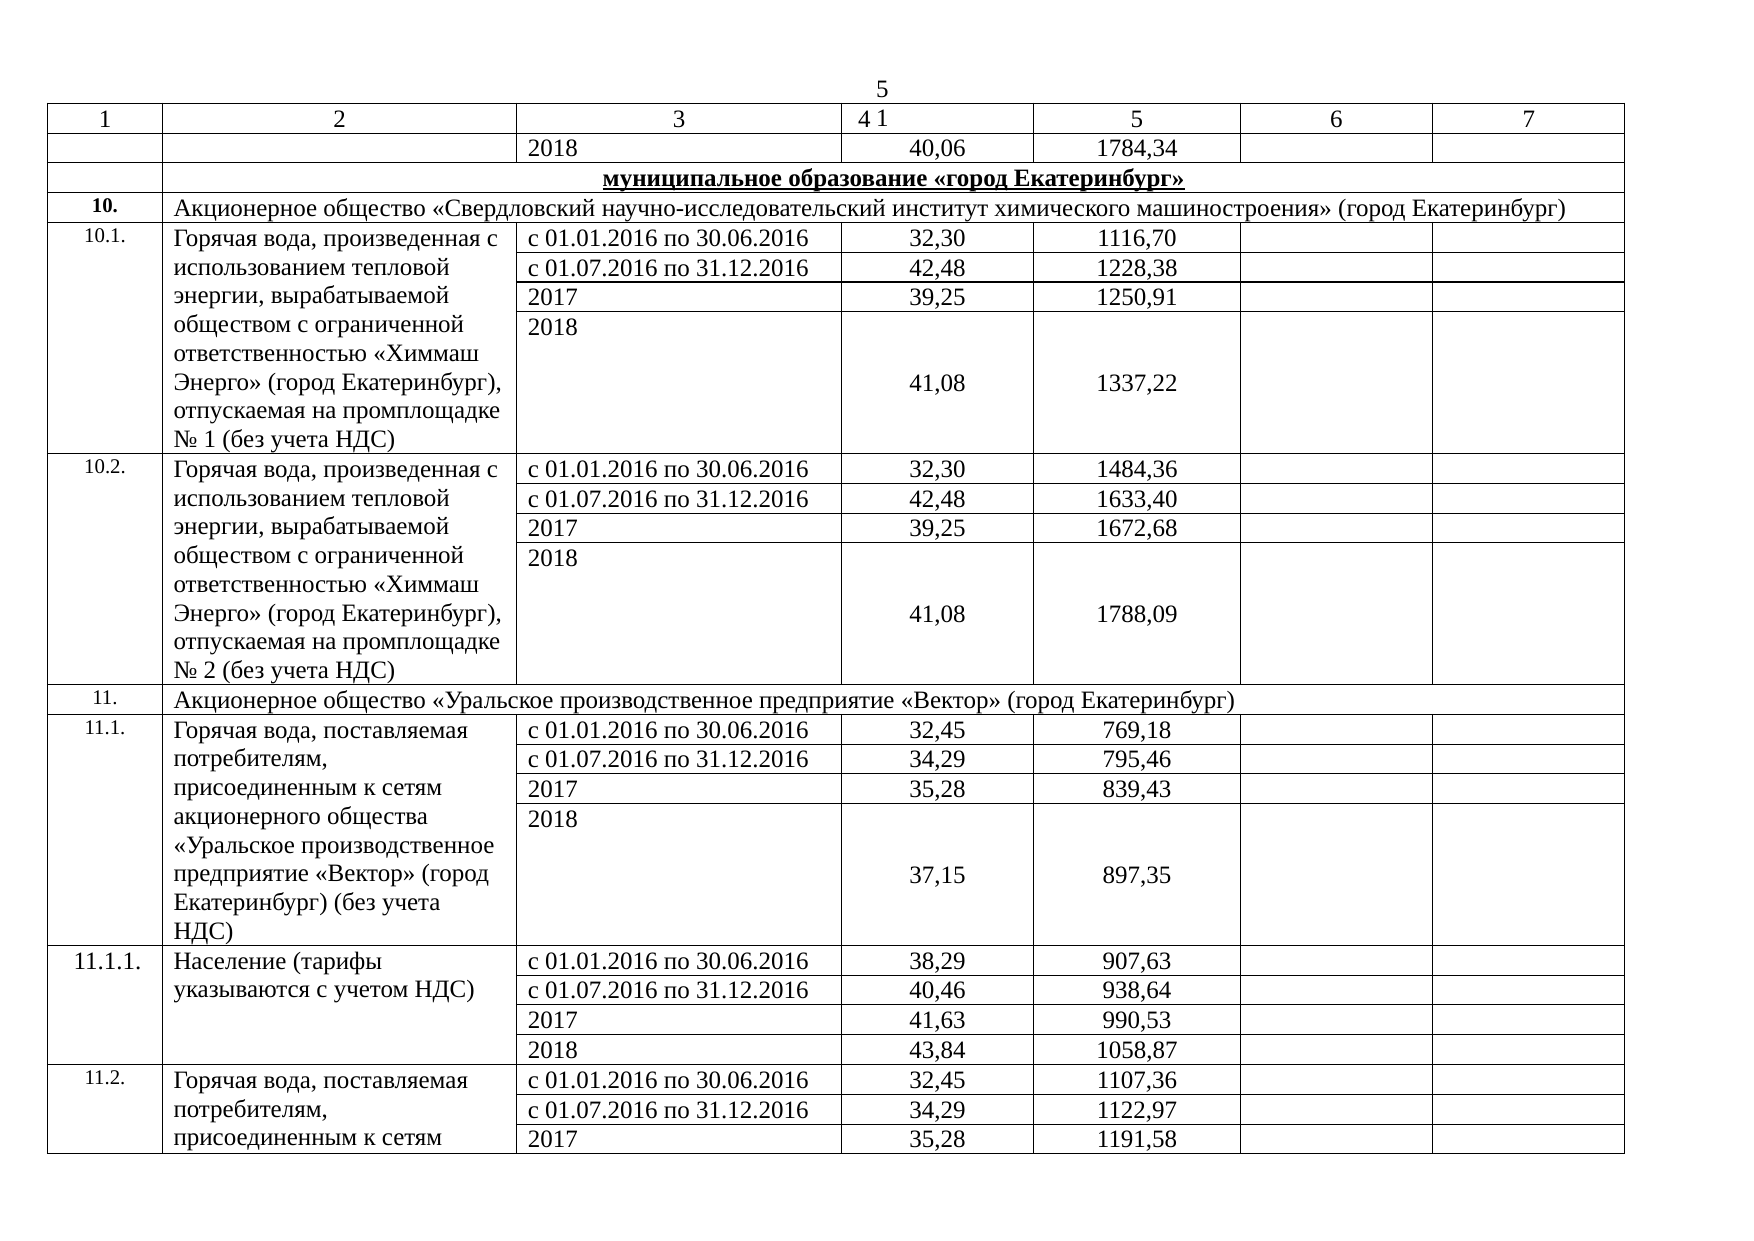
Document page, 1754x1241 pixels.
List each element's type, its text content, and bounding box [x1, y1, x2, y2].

table_cell [1433, 514, 1624, 542]
table_cell [1433, 283, 1624, 311]
table_cell 32,30 [842, 223, 1033, 252]
table_cell [1433, 134, 1624, 162]
table_cell [1241, 253, 1432, 281]
table_header 6 [1241, 104, 1432, 132]
table_cell [1433, 1005, 1624, 1034]
table_cell [1241, 454, 1432, 483]
table_cell [1433, 1035, 1624, 1064]
table_cell [1241, 774, 1432, 803]
table_cell 1107,36 [1034, 1065, 1240, 1094]
table_cell [48, 685, 162, 714]
table_cell [1241, 134, 1432, 162]
table_cell Горячая вода, произведенная с использованием тепловой энергии, вырабатываемой обществом с ограниченной ответственностью «Химмаш Энерго» (город Екатеринбург), отпускаемая на промплощадке № 2 (без учета НДС) [163, 454, 516, 684]
table_cell 41,08 [842, 312, 1033, 453]
table_cell 39,25 [842, 514, 1033, 542]
table_cell 897,35 [1034, 804, 1240, 945]
table_cell [1241, 543, 1432, 684]
table_cell 38,29 [842, 946, 1033, 974]
table_cell [48, 454, 162, 684]
table_header 5 [1034, 104, 1240, 132]
table_cell [1433, 543, 1624, 684]
table_cell 42,48 [842, 484, 1033, 512]
table_cell Акционерное общество «Уральское производственное предприятие «Вектор» (город Екатеринбург) [163, 685, 1624, 714]
table_cell 2018 [517, 804, 841, 945]
table_cell [1433, 804, 1624, 945]
table_cell с 01.07.2016 по 31.12.2016 [517, 1095, 841, 1123]
table_cell [1433, 253, 1624, 281]
table_cell Горячая вода, поставляемая потребителям, присоединенным к сетям [163, 1065, 516, 1153]
table_cell 1788,09 [1034, 543, 1240, 684]
table_cell 769,18 [1034, 715, 1240, 743]
table_cell 839,43 [1034, 774, 1240, 803]
table_cell [1433, 745, 1624, 773]
table_cell 35,28 [842, 774, 1033, 803]
table_cell 1191,58 [1034, 1125, 1240, 1153]
table_cell 990,53 [1034, 1005, 1240, 1034]
table_cell Население (тарифы указываются с учетом НДС) [163, 946, 516, 1064]
table_cell 39,25 [842, 283, 1033, 311]
table_cell [1241, 484, 1432, 512]
table_cell 34,29 [842, 1095, 1033, 1123]
table_cell [1433, 223, 1624, 252]
table_cell 11.1.1. [48, 946, 162, 1064]
table_cell [1241, 1125, 1432, 1153]
table_cell [1241, 312, 1432, 453]
table_cell [1241, 804, 1432, 945]
table_cell Горячая вода, поставляемая потребителям, присоединенным к сетям акционерного общества «Уральское производственное предприятие «Вектор» (город Екатеринбург) (без учета НДС) [163, 715, 516, 945]
table_cell 41,63 [842, 1005, 1033, 1034]
table_cell с 01.01.2016 по 30.06.2016 [517, 454, 841, 483]
table_cell с 01.07.2016 по 31.12.2016 [517, 976, 841, 1004]
table_cell [1241, 946, 1432, 974]
table_cell [1241, 1035, 1432, 1064]
table_cell [1241, 223, 1432, 252]
table_cell Акционерное общество «Свердловский научно-исследовательский институт химического машиностроения» (город Екатеринбург) [163, 193, 1624, 222]
table_cell 2017 [517, 283, 841, 311]
table_cell 1122,97 [1034, 1095, 1240, 1123]
table_cell 40,46 [842, 976, 1033, 1004]
table_cell 40,06 [842, 134, 1033, 162]
table_cell [1241, 1005, 1432, 1034]
table_cell 1337,22 [1034, 312, 1240, 453]
table_header 2 [163, 104, 516, 132]
table_cell [1433, 1095, 1624, 1123]
table_cell 41,08 [842, 543, 1033, 684]
table_cell [1241, 283, 1432, 311]
table_cell [1241, 745, 1432, 773]
table_cell [1433, 454, 1624, 483]
table_cell 2018 [517, 312, 841, 453]
table_cell [163, 134, 516, 162]
table_cell [48, 1065, 162, 1153]
table_cell [1241, 1095, 1432, 1123]
table_cell [48, 193, 162, 222]
table_cell 2017 [517, 1005, 841, 1034]
table_cell 2017 [517, 1125, 841, 1153]
table_cell 1672,68 [1034, 514, 1240, 542]
table_cell [1433, 946, 1624, 974]
table_cell 37,15 [842, 804, 1033, 945]
table_cell [1433, 774, 1624, 803]
table_cell [1433, 1065, 1624, 1094]
table_cell муниципальное образование «город Екатеринбург» [163, 163, 1624, 192]
table_cell 1250,91 [1034, 283, 1240, 311]
table_cell [1241, 715, 1432, 743]
table_cell [48, 715, 162, 945]
table_cell 1484,36 [1034, 454, 1240, 483]
table_cell с 01.01.2016 по 30.06.2016 [517, 1065, 841, 1094]
table_cell 43,84 [842, 1035, 1033, 1064]
table_cell 2017 [517, 774, 841, 803]
table_header 1 [48, 104, 162, 132]
table_cell с 01.07.2016 по 31.12.2016 [517, 484, 841, 512]
table_cell 34,29 [842, 745, 1033, 773]
table_cell 2017 [517, 514, 841, 542]
table_cell с 01.07.2016 по 31.12.2016 [517, 745, 841, 773]
table_cell 42,48 [842, 253, 1033, 281]
table_cell [1433, 312, 1624, 453]
table_cell Горячая вода, произведенная с использованием тепловой энергии, вырабатываемой обществом с ограниченной ответственностью «Химмаш Энерго» (город Екатеринбург), отпускаемая на промплощадке № 1 (без учета НДС) [163, 223, 516, 453]
table_cell 32,45 [842, 1065, 1033, 1094]
table_cell 1116,70 [1034, 223, 1240, 252]
table_header 3 [517, 104, 841, 132]
table_cell [1433, 484, 1624, 512]
table_cell [1433, 1125, 1624, 1153]
table_header 7 [1433, 104, 1624, 132]
table_header 4 [842, 104, 1033, 132]
table_cell с 01.01.2016 по 30.06.2016 [517, 715, 841, 743]
table_cell [48, 163, 162, 192]
table_cell 1228,38 [1034, 253, 1240, 281]
table_cell 1058,87 [1034, 1035, 1240, 1064]
table_cell [48, 134, 162, 162]
table_cell 2018 [517, 543, 841, 684]
table_cell 32,45 [842, 715, 1033, 743]
table_cell 2018 [517, 1035, 841, 1064]
table_cell [48, 223, 162, 453]
table_cell 32,30 [842, 454, 1033, 483]
table_cell [1241, 514, 1432, 542]
table_cell 1633,40 [1034, 484, 1240, 512]
table_cell с 01.07.2016 по 31.12.2016 [517, 253, 841, 281]
table_cell 938,64 [1034, 976, 1240, 1004]
table_cell с 01.01.2016 по 30.06.2016 [517, 946, 841, 974]
table_cell 795,46 [1034, 745, 1240, 773]
table_cell 1784,34 [1034, 134, 1240, 162]
table_cell 907,63 [1034, 946, 1240, 974]
table_cell [1433, 976, 1624, 1004]
table_cell 2018 [517, 134, 841, 162]
table_cell [1241, 976, 1432, 1004]
table_cell с 01.01.2016 по 30.06.2016 [517, 223, 841, 252]
table_cell [1241, 1065, 1432, 1094]
table_cell [1433, 715, 1624, 743]
table_cell 35,28 [842, 1125, 1033, 1153]
